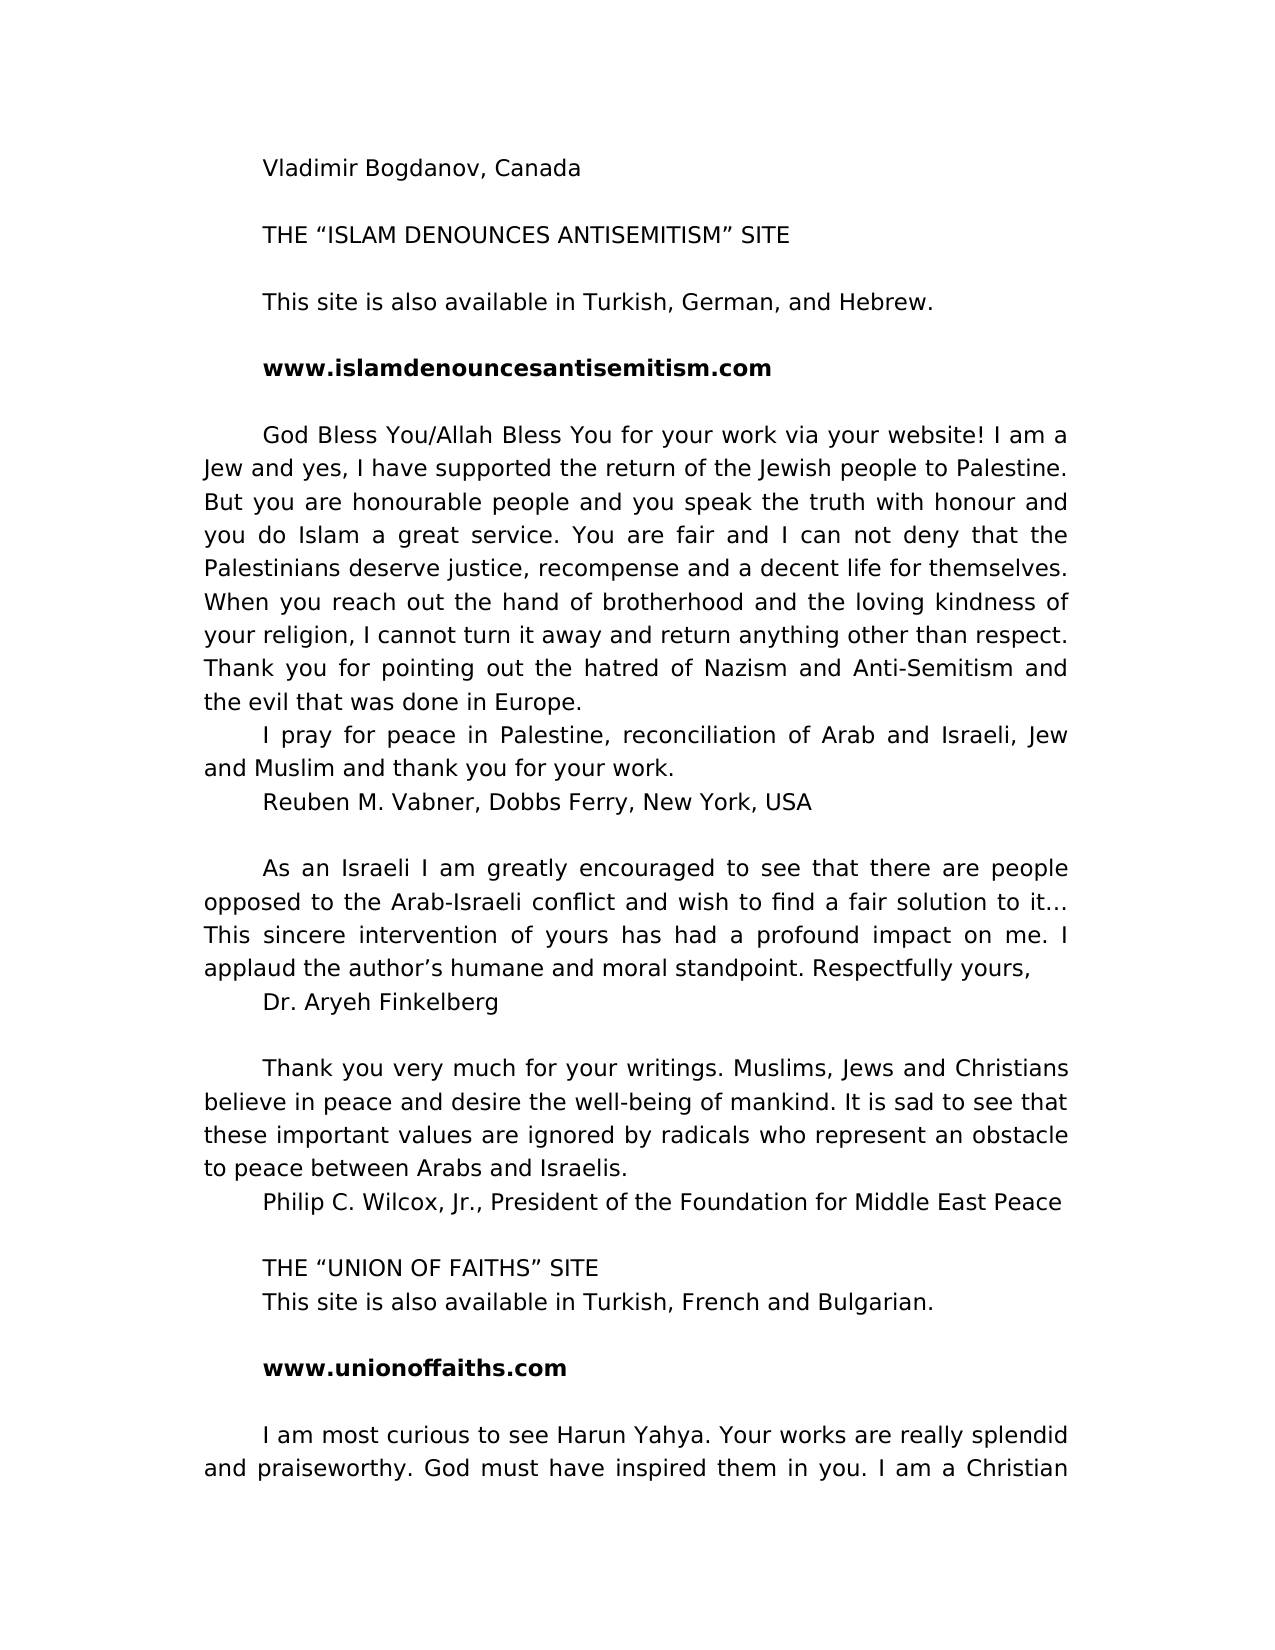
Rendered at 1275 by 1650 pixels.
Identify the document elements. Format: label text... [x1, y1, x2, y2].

text I am most curious to see Harun Yahya. Your works are really splendid and praiseworthy. God must have inspired them in you. I am a Christian [203, 1417, 1070, 1483]
text God Bless You/Allah Bless You for your work via your website! I am a Jew and yes, I have supported the return of the Jewish people to Palestine. But you are honourable people and you speak the truth with honour and you do Islam a great service. You are fair and I can not deny that the Palestinians deserve justice, recompense and a decent life for themselves. When you reach out the hand of brotherhood and the loving kindness of your religion, I cannot turn it away and return anything other than respect. Thank you for pointing out the hatred of Nazism and Anti-Semitism and the evil that was done in Europe. [203, 417, 1070, 717]
text THE “UNION OF FAITHS” SITE [203, 1250, 1070, 1283]
text Reuben M. Vabner, Dobbs Ferry, New York, USA [203, 783, 1070, 817]
text This site is also available in Turkish, German, and Hebrew. [203, 283, 1070, 317]
text www.unionoffaiths.com [203, 1350, 1070, 1383]
text THE “ISLAM DENOUNCES ANTISEMITISM” SITE [203, 217, 1070, 250]
text www.islamdenouncesantisemitism.com [203, 350, 1070, 383]
text Vladimir Bogdanov, Canada [203, 150, 1070, 183]
text This site is also available in Turkish, French and Bulgarian. [203, 1283, 1070, 1317]
text As an Israeli I am greatly encouraged to see that there are people opposed to the Arab-Israeli conflict and wish to find a fair solution to it… This sincere intervention of yours has had a profound impact on me. I applaud the author’s humane and moral standpoint. Respectfully yours, [203, 850, 1070, 983]
text Philip C. Wilcox, Jr., President of the Foundation for Middle East Peace [203, 1183, 1070, 1217]
text I pray for peace in Palestine, reconciliation of Arab and Israeli, Jew and Muslim and thank you for your work. [203, 717, 1070, 783]
text Dr. Aryeh Finkelberg [203, 983, 1070, 1017]
text Thank you very much for your writings. Muslims, Jews and Christians believe in peace and desire the well-being of mankind. It is sad to see that these important values are ignored by radicals who represent an obstacle to peace between Arabs and Israelis. [203, 1050, 1070, 1183]
